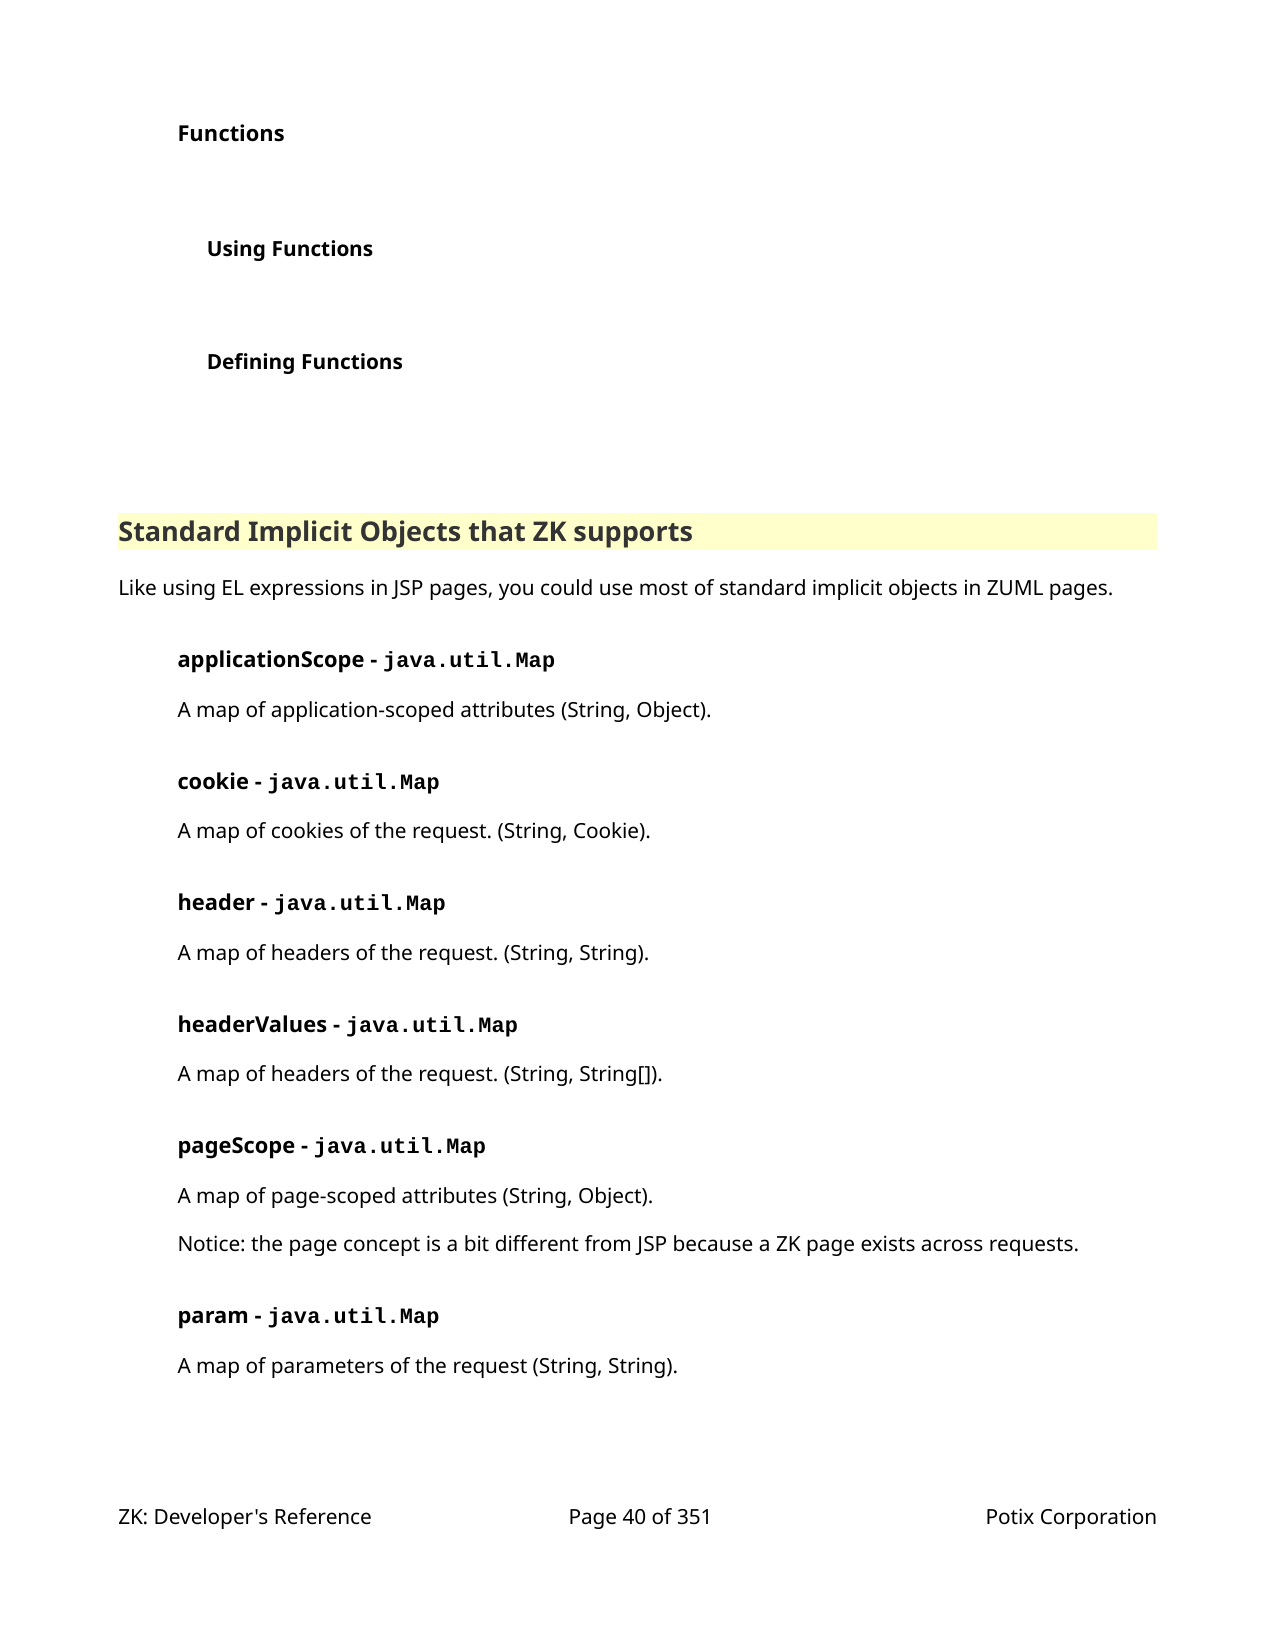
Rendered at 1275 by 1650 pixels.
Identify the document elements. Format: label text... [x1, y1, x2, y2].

subtitle headerValues - java.util.Map [177, 1008, 1157, 1039]
text A map of parameters of the request (String, String). [177, 1351, 1157, 1379]
subtitle cookie - java.util.Map [177, 766, 1157, 796]
subtitle Using Functions [207, 234, 1157, 262]
text A map of page-scoped attributes (String, Object). [177, 1181, 1157, 1209]
text Notice: the page concept is a bit different from JSP because a ZK page exists across requests. [177, 1229, 1157, 1258]
subtitle param - java.util.Map [177, 1300, 1157, 1330]
subtitle Defining Functions [207, 347, 1157, 376]
text A map of headers of the request. (String, String[]). [177, 1059, 1157, 1087]
subtitle Functions [177, 118, 1157, 148]
subtitle pageScope - java.util.Map [177, 1130, 1157, 1160]
subtitle Standard Implicit Objects that ZK supports [118, 513, 1157, 550]
subtitle applicationScope - java.util.Map [177, 644, 1157, 674]
text A map of cookies of the request. (String, Cookie). [177, 816, 1157, 844]
text Like using EL expressions in JSP pages, you could use most of standard implicit objects in ZUML pages. [118, 573, 1157, 602]
subtitle header - java.util.Map [177, 887, 1157, 917]
text A map of headers of the request. (String, String). [177, 938, 1157, 966]
text A map of application-scoped attributes (String, Object). [177, 695, 1157, 723]
